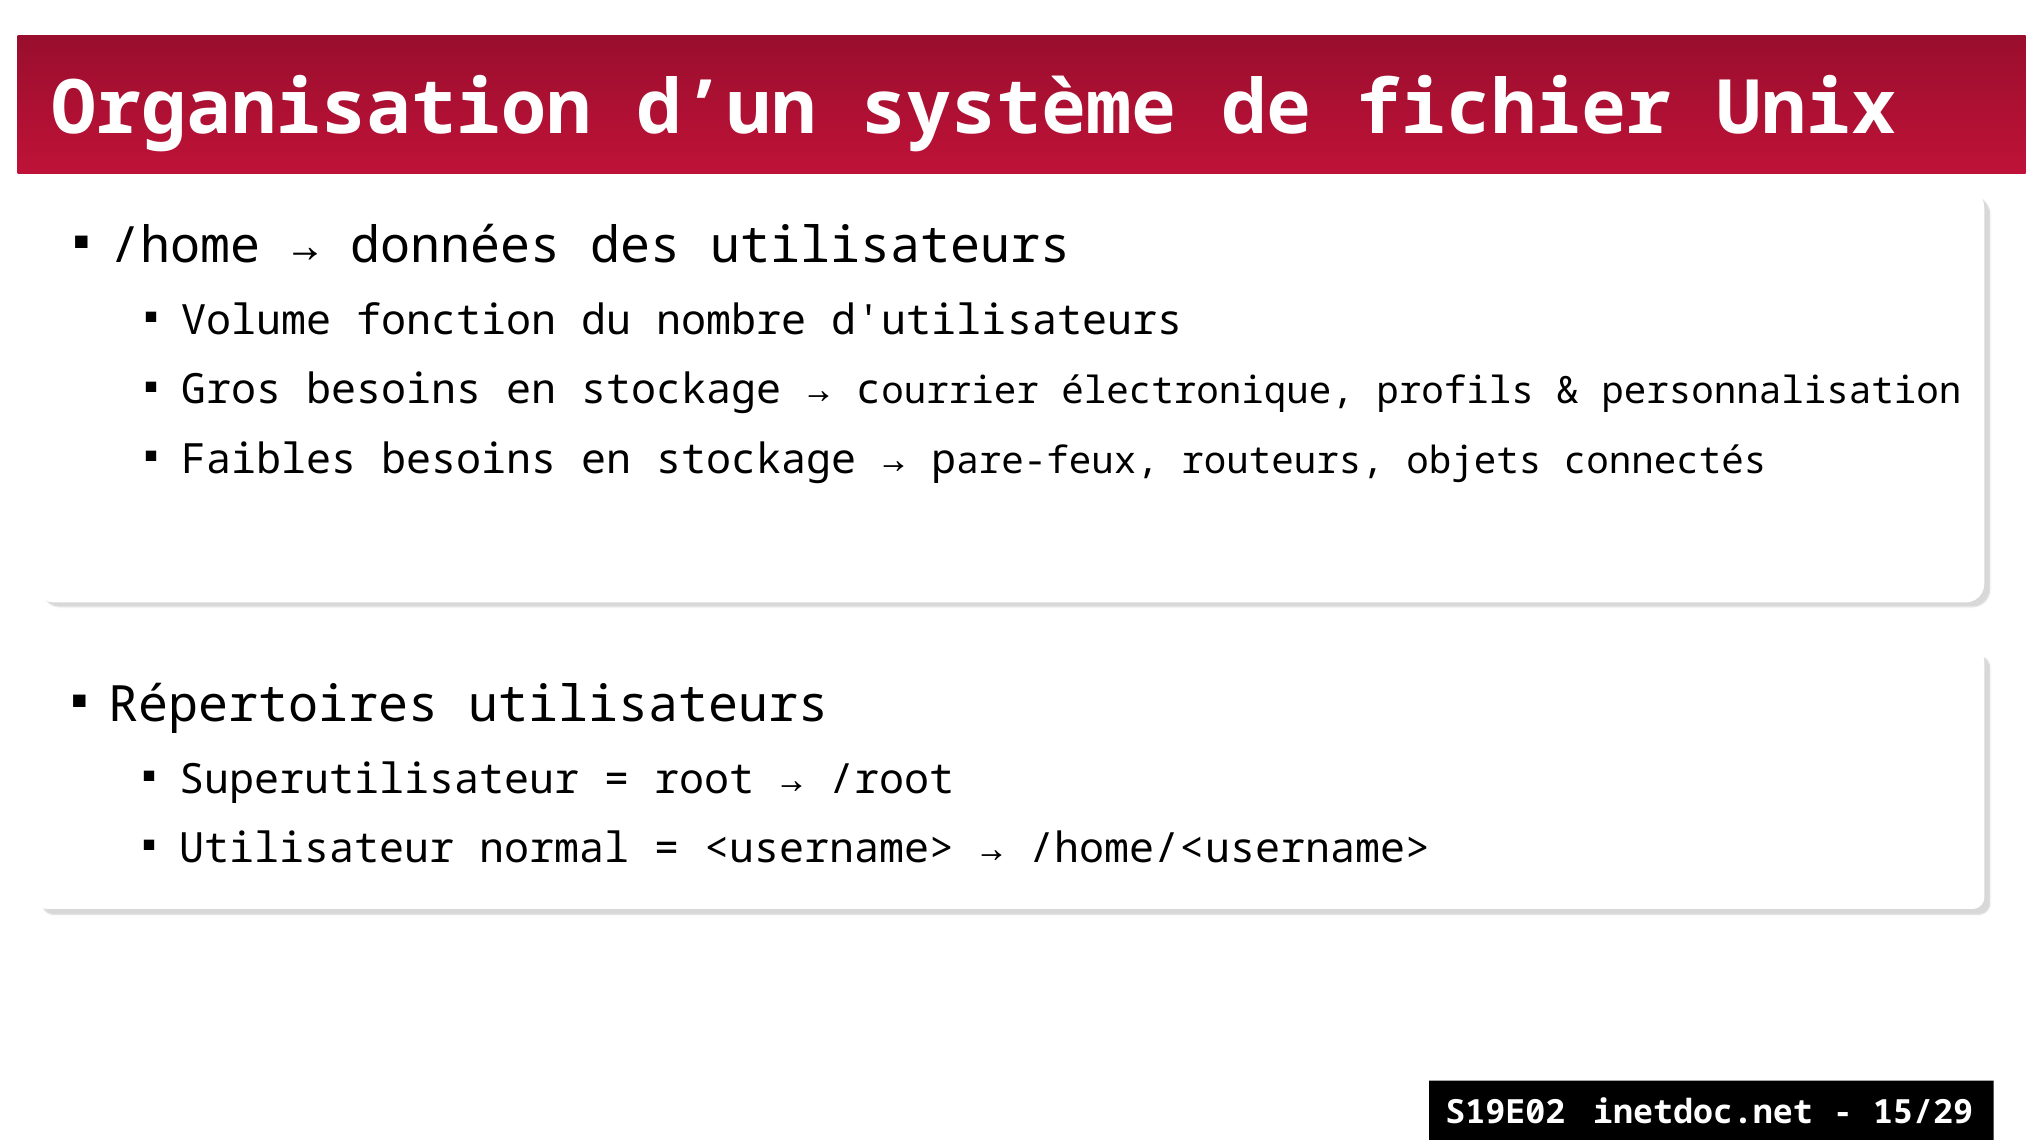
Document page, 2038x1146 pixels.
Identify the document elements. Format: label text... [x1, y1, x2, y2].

text_box /home → données des utilisateurs Volume fonction du nombre d'utilisateurs Gros besoins en stockage → courrier électronique, profils & personnalisation Faibles besoins en stockage → pare-feux, routeurs, objets connectés [35, 188, 1985, 603]
text_box S19E02 inetdoc.net - <numéro>/29 [1429, 1080, 1994, 1140]
text_box Organisation d’un système de fichier Unix [17, 35, 2026, 174]
text_box Répertoires utilisateurs Superutilisateur = root → /root Utilisateur normal = <username> → /home/<username> [35, 649, 1985, 909]
